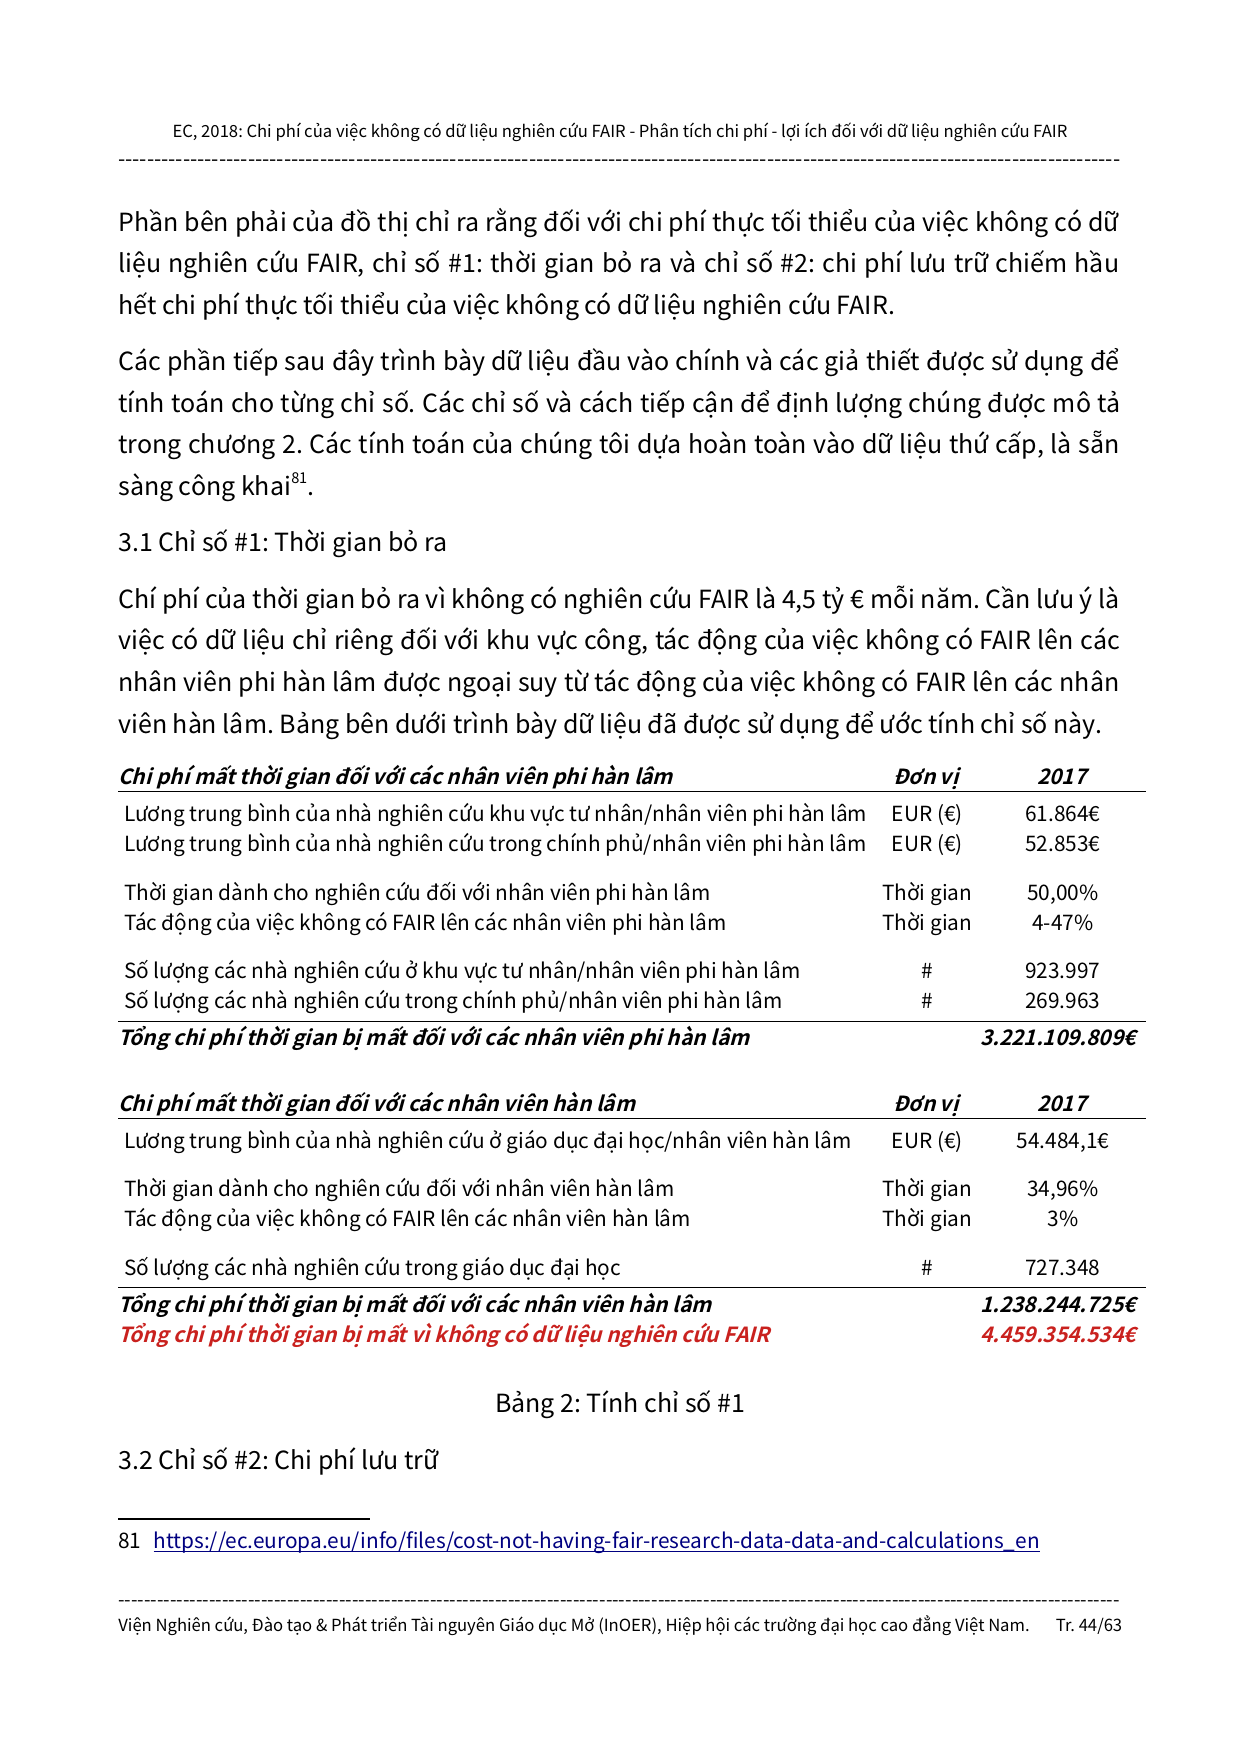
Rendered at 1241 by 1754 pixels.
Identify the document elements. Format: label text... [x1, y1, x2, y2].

table_cell [874, 1022, 980, 1052]
table_cell 1.238.244.725€ [980, 1288, 1146, 1318]
text Các phần tiếp sau đây trình bày dữ liệu đầu vào chính và các giả thiết được sử dụng để tính toán cho từng chỉ số. Các chỉ số và cách tiếp cận để định lượng chúng được mô tả trong chương 2. Các tính toán của chúng tôi dựa hoàn toàn vào dữ liệu thứ cấp, là sẵn sàng công khai. [118, 342, 1122, 503]
table_cell [874, 1318, 980, 1348]
table_header Đơn vị [874, 1087, 980, 1117]
table_header 2017 [980, 1087, 1146, 1117]
table_header Đơn vị [874, 760, 980, 791]
table_cell [874, 1288, 980, 1318]
table_cell 61.864€ 52.853€ 50,00% 4-47% 923.997 269.963 [980, 792, 1146, 1021]
table_cell Tổng chi phí thời gian bị mất đối với các nhân viên phi hàn lâm [118, 1022, 874, 1052]
table_header 2017 [980, 760, 1146, 791]
table_cell Tổng chi phí thời gian bị mất đối với các nhân viên hàn lâm [118, 1288, 874, 1318]
table_cell EUR (€) Thời gian Thời gian # [874, 1119, 980, 1287]
text Bảng 2: Tính chỉ số #1 [118, 1384, 1122, 1420]
table_cell Tổng chi phí thời gian bị mất vì không có dữ liệu nghiên cứu FAIR [118, 1318, 874, 1348]
text 3.1 Chỉ số #1: Thời gian bỏ ra [118, 523, 1122, 559]
text https://ec.europa.eu/info/files/cost-not-having-fair-research-data-data-and-calculations_en [118, 1525, 1122, 1555]
table_cell Lương trung bình của nhà nghiên cứu khu vực tư nhân/nhân viên phi hàn lâm Lương trung bình của nhà nghiên cứu trong chính phủ/nhân viên phi hàn lâm Thời gian dành cho nghiên cứu đối với nhân viên phi hàn lâm Tác động của việc không có FAIR lên các nhân viên phi hàn lâm Số lượng các nhà nghiên cứu ở khu vực tư nhân/nhân viên phi hàn lâm Số lượng các nhà nghiên cứu trong chính phủ/nhân viên phi hàn lâm [118, 792, 874, 1021]
text Chí phí của thời gian bỏ ra vì không có nghiên cứu FAIR là 4,5 tỷ € mỗi năm. Cần lưu ý là việc có dữ liệu chỉ riêng đối với khu vực công, tác động của việc không có FAIR lên các nhân viên phi hàn lâm được ngoại suy từ tác động của việc không có FAIR lên các nhân viên hàn lâm. Bảng bên dưới trình bày dữ liệu đã được sử dụng để ước tính chỉ số này. [118, 579, 1122, 740]
text Phần bên phải của đồ thị chỉ ra rằng đối với chi phí thực tối thiểu của việc không có dữ liệu nghiên cứu FAIR, chỉ số #1: thời gian bỏ ra và chỉ số #2: chi phí lưu trữ chiếm hầu hết chi phí thực tối thiểu của việc không có dữ liệu nghiên cứu FAIR. [118, 202, 1122, 322]
table_header Chi phí mất thời gian đối với các nhân viên hàn lâm [118, 1087, 874, 1117]
table_cell 3.221.109.809€ [980, 1022, 1146, 1052]
table_header Chi phí mất thời gian đối với các nhân viên phi hàn lâm [118, 760, 874, 791]
text 3.2 Chỉ số #2: Chi phí lưu trữ [118, 1440, 1122, 1476]
table_cell EUR (€) EUR (€) Thời gian Thời gian # # [874, 792, 980, 1021]
table_cell 4.459.354.534€ [980, 1318, 1146, 1348]
table_cell Lương trung bình của nhà nghiên cứu ở giáo dục đại học/nhân viên hàn lâm Thời gian dành cho nghiên cứu đối với nhân viên hàn lâm Tác động của việc không có FAIR lên các nhân viên hàn lâm Số lượng các nhà nghiên cứu trong giáo dục đại học [118, 1119, 874, 1287]
table_cell 54.484,1€ 34,96% 3% 727.348 [980, 1119, 1146, 1287]
